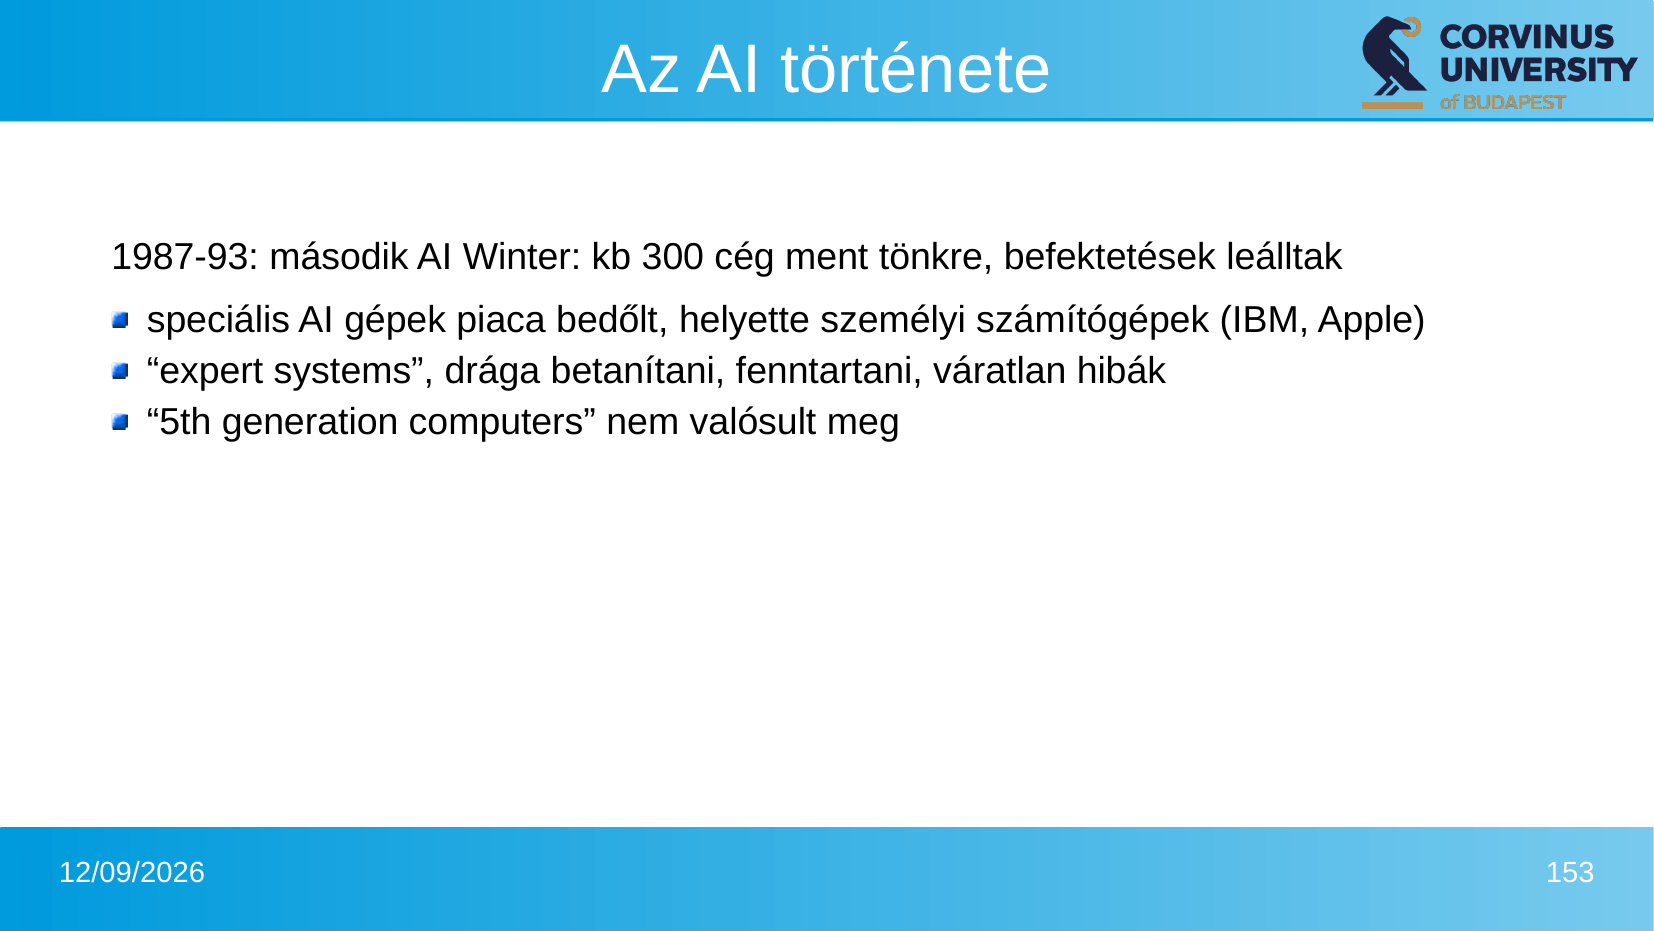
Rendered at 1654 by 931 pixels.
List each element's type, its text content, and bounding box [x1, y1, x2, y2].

text_box 1987-93: második AI Winter: kb 300 cég ment tönkre, befektetések leálltak speciális AI gépek piaca bedőlt, helyette személyi számítógépek (IBM, Apple) “expert systems”, drága betanítani, fenntartani, váratlan hibák “5th generation computers” nem valósult meg [96, 227, 1515, 507]
picture [1362, 16, 1638, 109]
title Az AI története [59, 29, 1362, 108]
